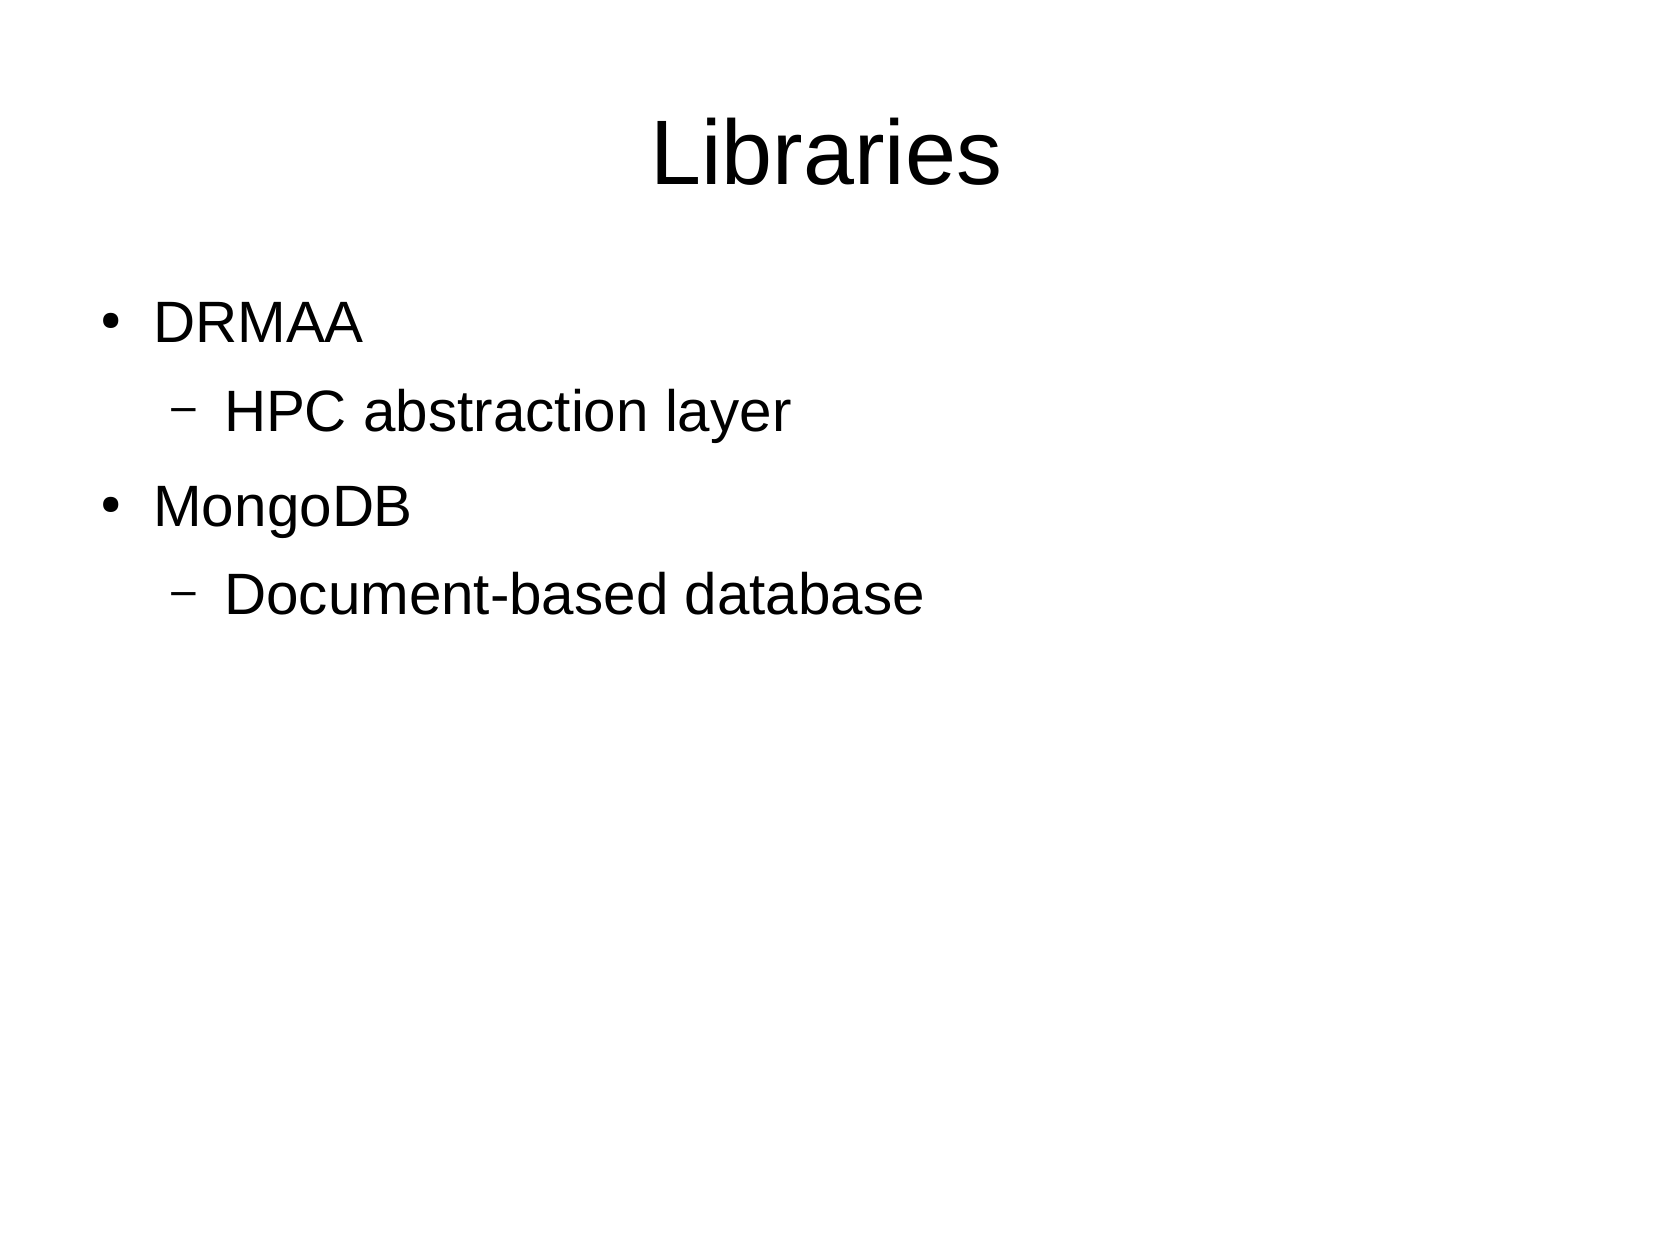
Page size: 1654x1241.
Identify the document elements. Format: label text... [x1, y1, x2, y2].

list DRMAA HPC abstraction layer MongoDB Document-based database [82, 290, 1571, 1010]
title Libraries [82, 49, 1571, 257]
